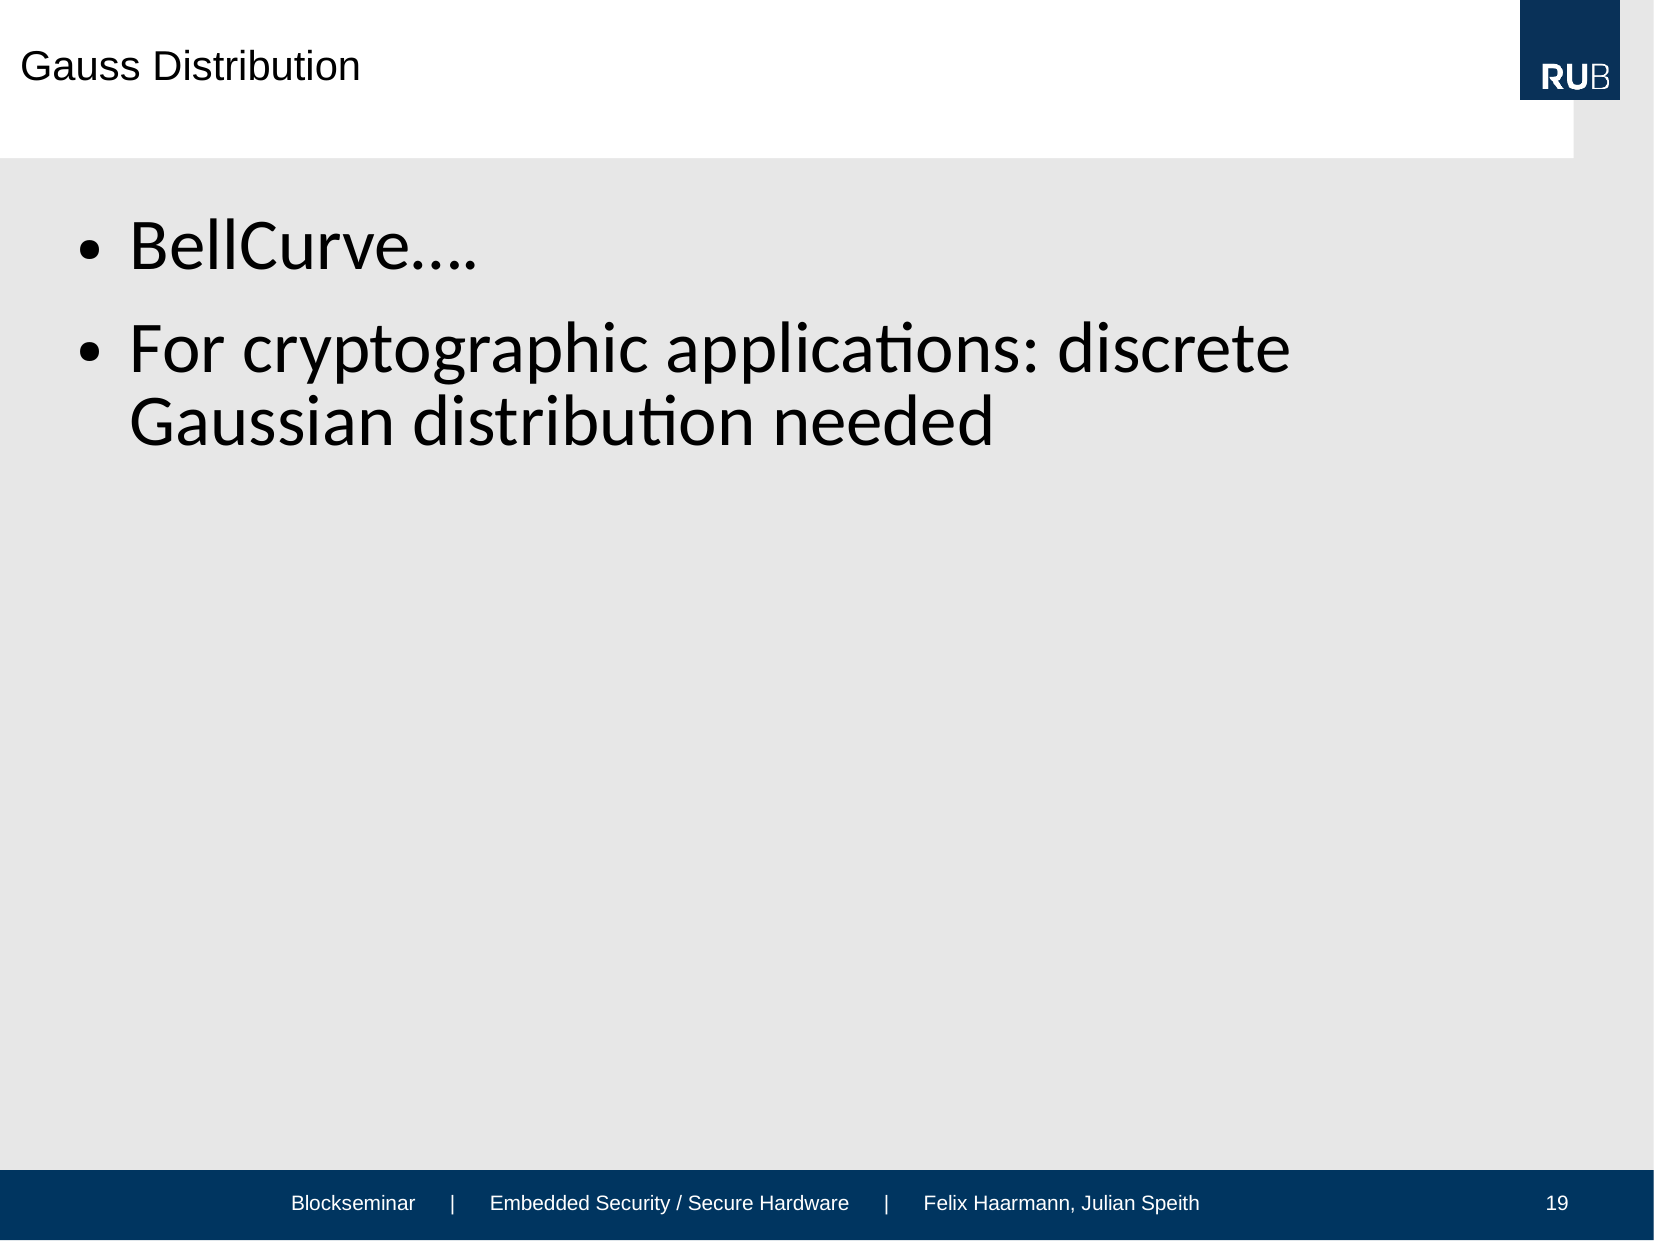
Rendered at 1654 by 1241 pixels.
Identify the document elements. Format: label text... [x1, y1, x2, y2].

list BellCurve…. For cryptographic applications: discrete Gaussian distribution needed [58, 214, 1542, 1114]
picture [1520, 0, 1620, 100]
title Gauss Distribution [20, 0, 1507, 149]
